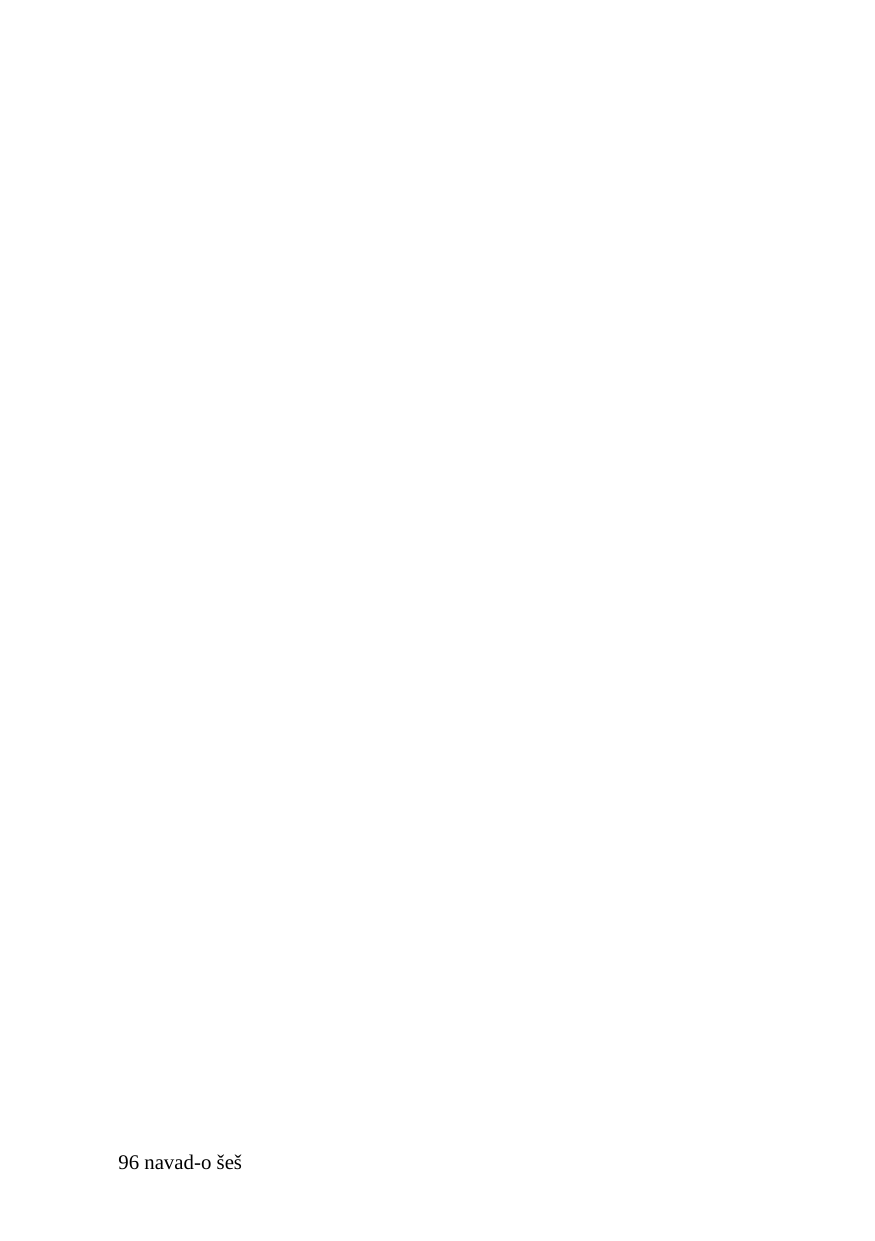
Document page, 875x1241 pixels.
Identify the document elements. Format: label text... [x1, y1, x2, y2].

text 96 navad-o šeš [118, 1150, 756, 1174]
